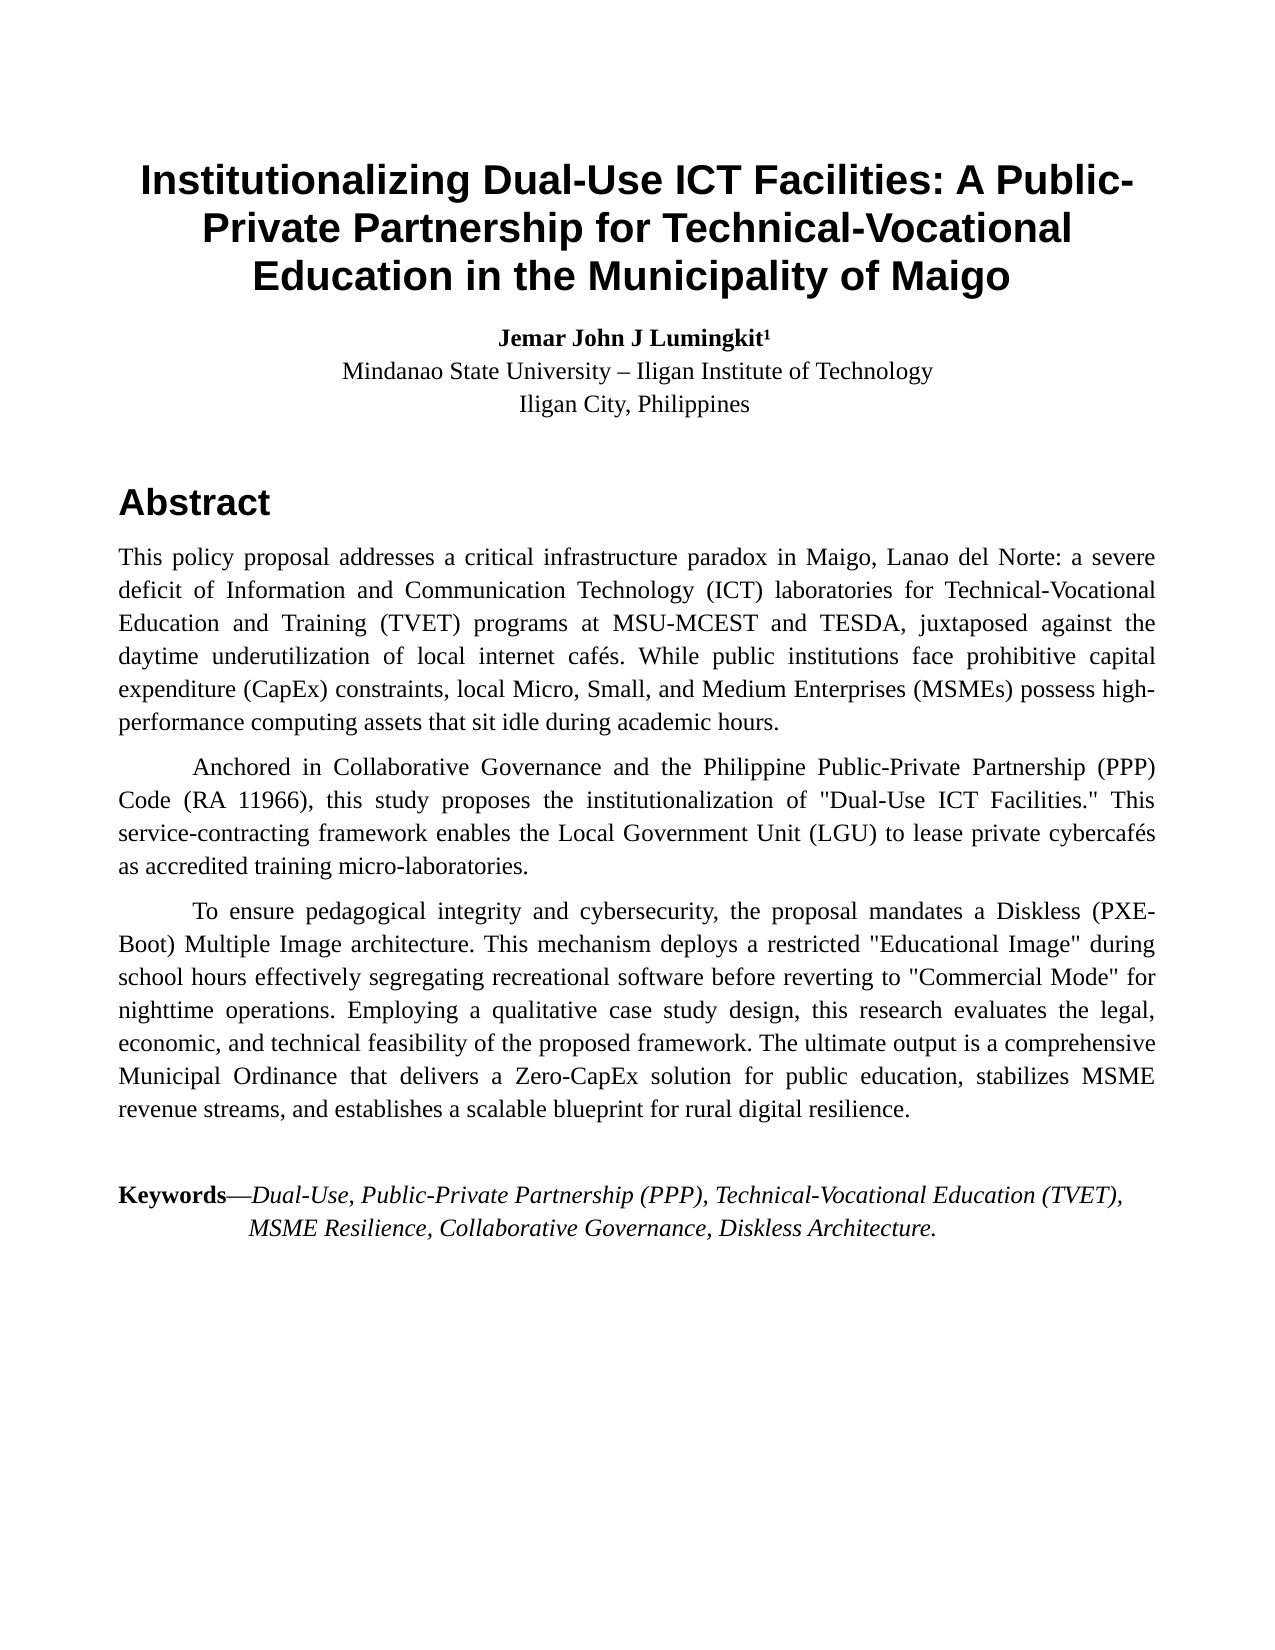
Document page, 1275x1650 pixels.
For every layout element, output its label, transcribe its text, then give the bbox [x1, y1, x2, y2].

text Keywords—Dual-Use, Public-Private Partnership (PPP), Technical-Vocational Education (TVET), MSME Resilience, Collaborative Governance, Diskless Architecture. [118, 1180, 1157, 1242]
text Mindanao State University – Iligan Institute of Technology [118, 356, 1157, 385]
text Iligan City, Philippines [118, 389, 1157, 418]
text Anchored in Collaborative Governance and the Philippine Public-Private Partnership (PPP) Code (RA 11966), this study proposes the institutionalization of "Dual-Use ICT Facilities." This service-contracting framework enables the Local Government Unit (LGU) to lease private cybercafés as accredited training micro-laboratories. [118, 752, 1157, 879]
subtitle Abstract [118, 480, 1157, 523]
title Institutionalizing Dual-Use ICT Facilities: A Public-Private Partnership for Technical-Vocational Education in the Municipality of Maigo [118, 155, 1157, 299]
text To ensure pedagogical integrity and cybersecurity, the proposal mandates a Diskless (PXE-Boot) Multiple Image architecture. This mechanism deploys a restricted "Educational Image" during school hours effectively segregating recreational software before reverting to "Commercial Mode" for nighttime operations. Employing a qualitative case study design, this research evaluates the legal, economic, and technical feasibility of the proposed framework. The ultimate output is a comprehensive Municipal Ordinance that delivers a Zero-CapEx solution for public education, stabilizes MSME revenue streams, and establishes a scalable blueprint for rural digital resilience. [118, 896, 1157, 1123]
text This policy proposal addresses a critical infrastructure paradox in Maigo, Lanao del Norte: a severe deficit of Information and Communication Technology (ICT) laboratories for Technical-Vocational Education and Training (TVET) programs at MSU-MCEST and TESDA, juxtaposed against the daytime underutilization of local internet cafés. While public institutions face prohibitive capital expenditure (CapEx) constraints, local Micro, Small, and Medium Enterprises (MSMEs) possess high-performance computing assets that sit idle during academic hours. [118, 542, 1157, 736]
text Jemar John J Lumingkit¹ [118, 323, 1157, 352]
